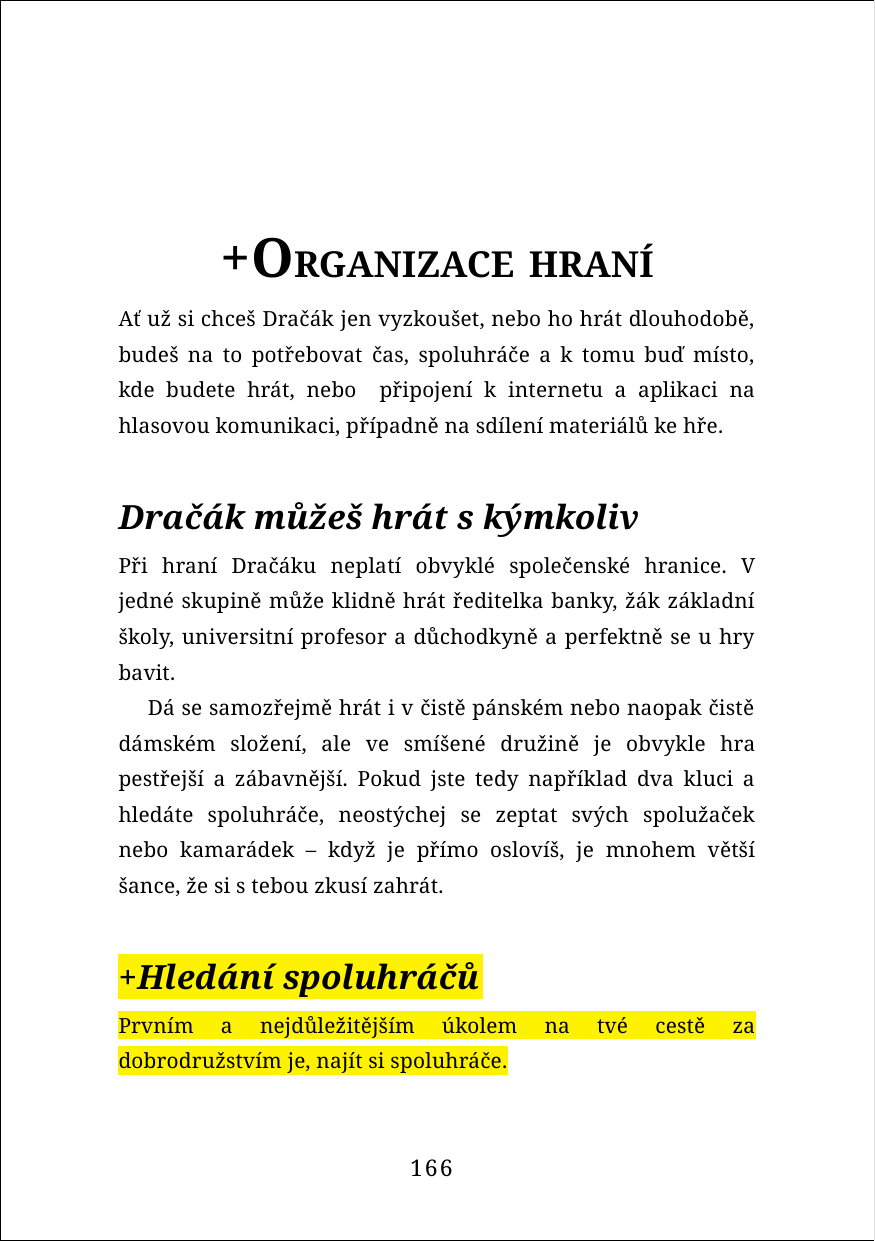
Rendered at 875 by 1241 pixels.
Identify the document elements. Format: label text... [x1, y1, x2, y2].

text Ať už si chceš Dračák jen vyzkoušet, nebo ho hrát dlouhodobě, budeš na to potřebovat čas, spoluhráče a k tomu buď místo, kde budete hrát, nebo připojení k internetu a aplikaci na hlasovou komunikaci, případně na sdílení materiálů ke hře. [118, 304, 756, 439]
subtitle +Organizace hraní [118, 219, 756, 293]
text Při hraní Dračáku neplatí obvyklé společenské hranice. V jedné skupině může klidně hrát ředitelka banky, žák základní školy, universitní profesor a důchodkyně a perfektně se u hry bavit. Dá se samozřejmě hrát i v čistě pánském nebo naopak čistě dámském složení, ale ve smíšené družině je obvykle hra pestřejší a zábavnější. Pokud jste tedy například dva kluci a hledáte spoluhráče, neostýchej se zeptat svých spolužaček nebo kamarádek – když je přímo oslovíš, je mnohem větší šance, že si s tebou zkusí zahrát. [118, 551, 756, 899]
subtitle Dračák můžeš hrát s kýmkoliv [118, 494, 756, 539]
text Prvním a nejdůležitějším úkolem na tvé cestě za dobrodružstvím je, najít si spoluhráče. [118, 1011, 756, 1075]
subtitle +Hledání spoluhráčů [118, 954, 756, 999]
